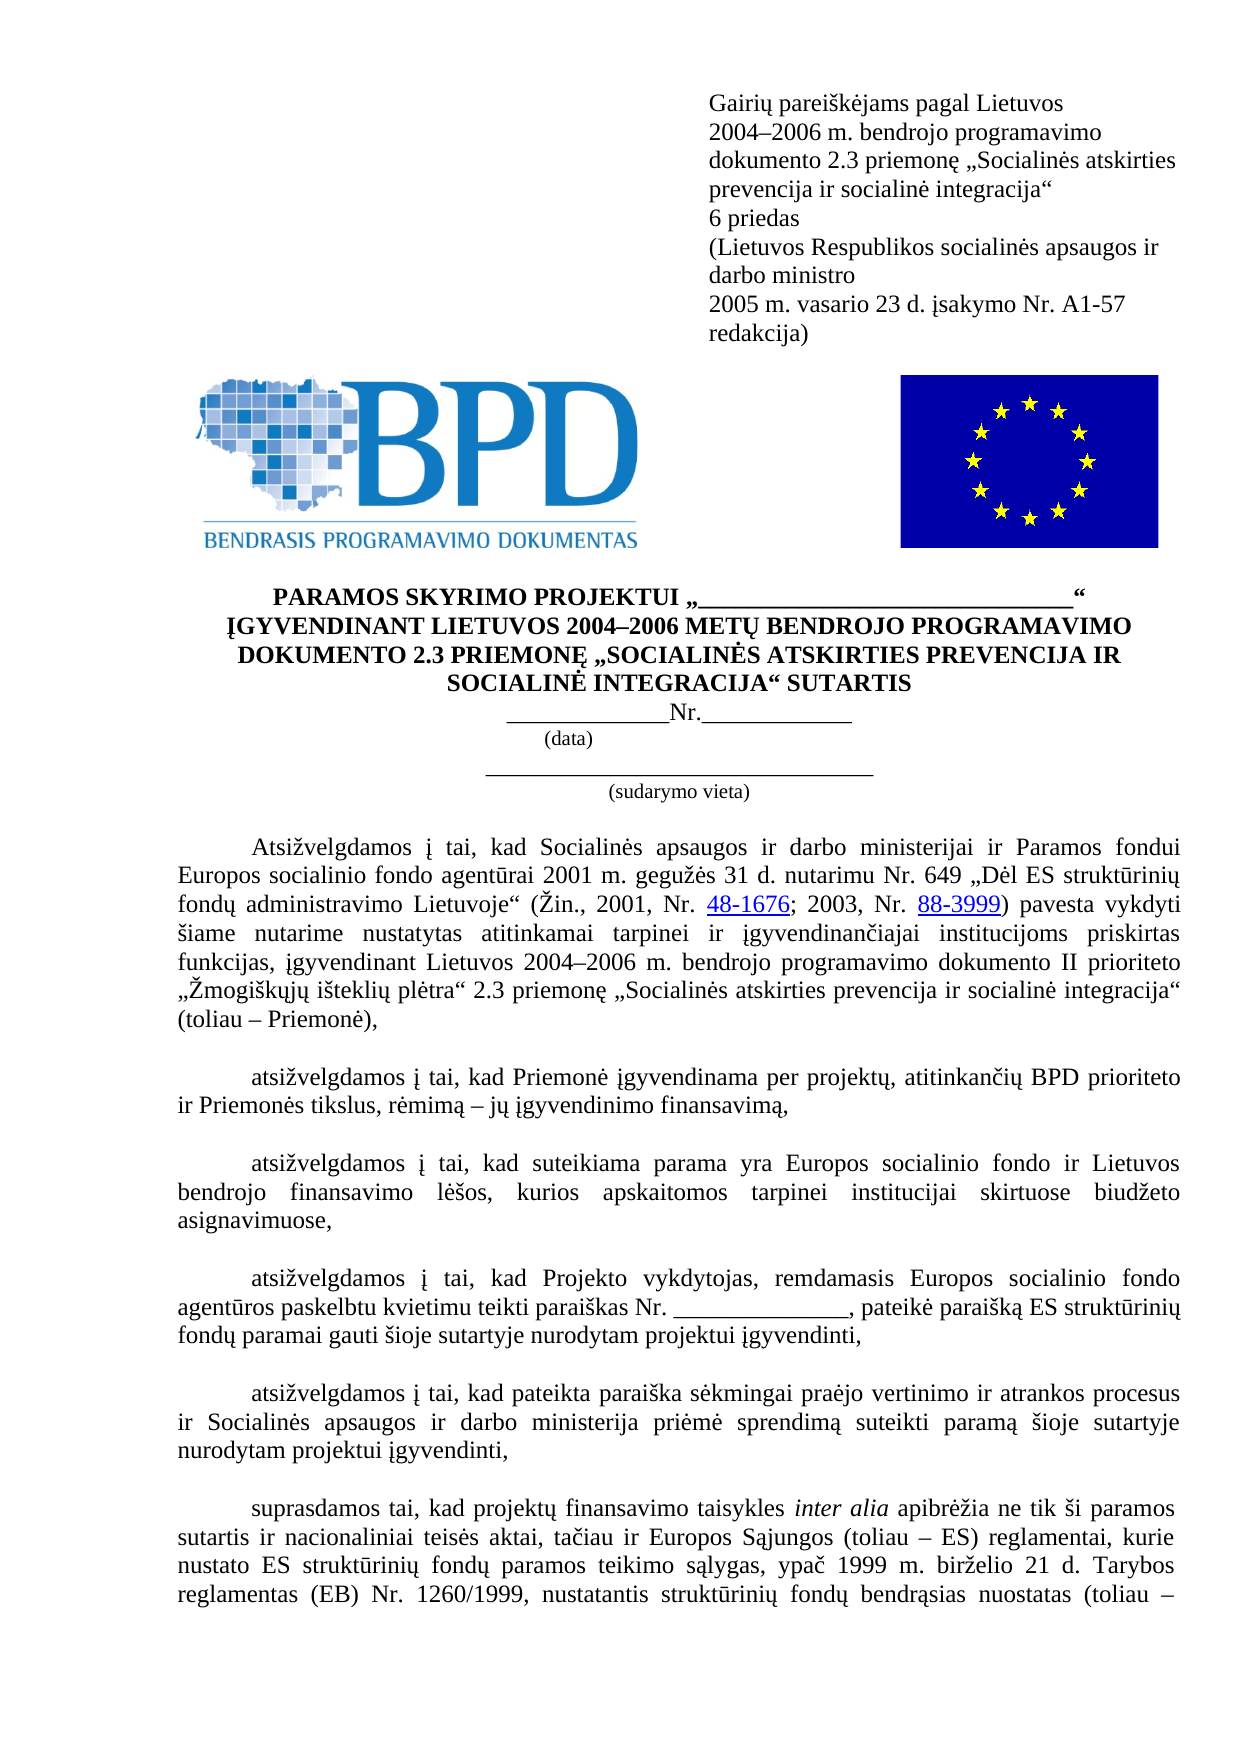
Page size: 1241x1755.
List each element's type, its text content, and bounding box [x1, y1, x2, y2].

text atsižvelgdamos į tai, kad pateikta paraiška sėkmingai praėjo vertinimo ir atrankos procesus ir Socialinės apsaugos ir darbo ministerija priėmė sprendimą suteikti paramą šioje sutartyje nurodytam projektui įgyvendinti, [177, 1378, 1181, 1464]
text 6 priedas [177, 203, 1181, 232]
text darbo ministro [177, 260, 1181, 289]
text (sudarymo vieta) [177, 779, 1181, 803]
text atsižvelgdamos į tai, kad suteikiama parama yra Europos socialinio fondo ir Lietuvos bendrojo finansavimo lėšos, kurios apskaitomos tarpinei institucijai skirtuose biudžeto asignavimuose, [177, 1148, 1181, 1234]
text atsižvelgdamos į tai, kad Projekto vykdytojas, remdamasis Europos socialinio fondo agentūros paskelbtu kvietimu teikti paraiškas Nr. ______________, pateikė paraišką ES struktūrinių fondų paramai gauti šioje sutartyje nurodytam projektui įgyvendinti, [177, 1263, 1181, 1349]
text PARAMOS SKYRIMO PROJEKTUI „______________________________“ ĮGYVENDINANT LIETUVOS 2004–2006 METŲ BENDROJO PROGRAMAVIMO DOKUMENTO 2.3 PRIEMONĘ „SOCIALINĖS ATSKIRTIES PREVENCIJA IR SOCIALINĖ INTEGRACIJA“ SUTARTIS [177, 582, 1181, 697]
text 2004–2006 m. bendrojo programavimo [177, 117, 1181, 145]
table_header [889, 375, 1181, 553]
text 2005 m. vasario 23 d. įsakymo Nr. A1-57 [177, 289, 1181, 318]
table_header [177, 375, 656, 553]
text (data) [177, 726, 1181, 750]
text prevencija ir socialinė integracija“ [177, 174, 1181, 203]
text _____________Nr.____________ [177, 697, 1181, 726]
text _______________________________ [177, 750, 1181, 779]
text Atsižvelgdamos į tai, kad Socialinės apsaugos ir darbo ministerijai ir Paramos fondui Europos socialinio fondo agentūrai 2001 m. gegužės 31 d. nutarimu Nr. 649 „Dėl ES struktūrinių fondų administravimo Lietuvoje“ (Žin., 2001, Nr. 48-1676; 2003, Nr. 88-3999) pavesta vykdyti šiame nutarime nustatytas atitinkamai tarpinei ir įgyvendinančiajai institucijoms priskirtas funkcijas, įgyvendinant Lietuvos 2004–2006 m. bendrojo programavimo dokumento II prioriteto „Žmogiškųjų išteklių plėtra“ 2.3 priemonę „Socialinės atskirties prevencija ir socialinė integracija“ (toliau – Priemonė), [177, 832, 1181, 1033]
text dokumento 2.3 priemonę „Socialinės atskirties [177, 145, 1181, 174]
text (Lietuvos Respublikos socialinės apsaugos ir [177, 232, 1181, 260]
text redakcija) [177, 318, 1181, 347]
text suprasdamos tai, kad projektų finansavimo taisykles inter alia apibrėžia ne tik ši paramos sutartis ir nacionaliniai teisės aktai, tačiau ir Europos Sąjungos (toliau – ES) reglamentai, kurie nustato ES struktūrinių fondų paramos teikimo sąlygas, ypač 1999 m. birželio 21 d. Tarybos reglamentas (EB) Nr. 1260/1999, nustatantis struktūrinių fondų bendrąsias nuostatas (toliau – [177, 1493, 1175, 1608]
text Gairių pareiškėjams pagal Lietuvos [177, 88, 1181, 117]
text atsižvelgdamos į tai, kad Priemonė įgyvendinama per projektų, atitinkančių BPD prioriteto ir Priemonės tikslus, rėmimą – jų įgyvendinimo finansavimą, [177, 1062, 1181, 1119]
table_header [656, 375, 889, 553]
